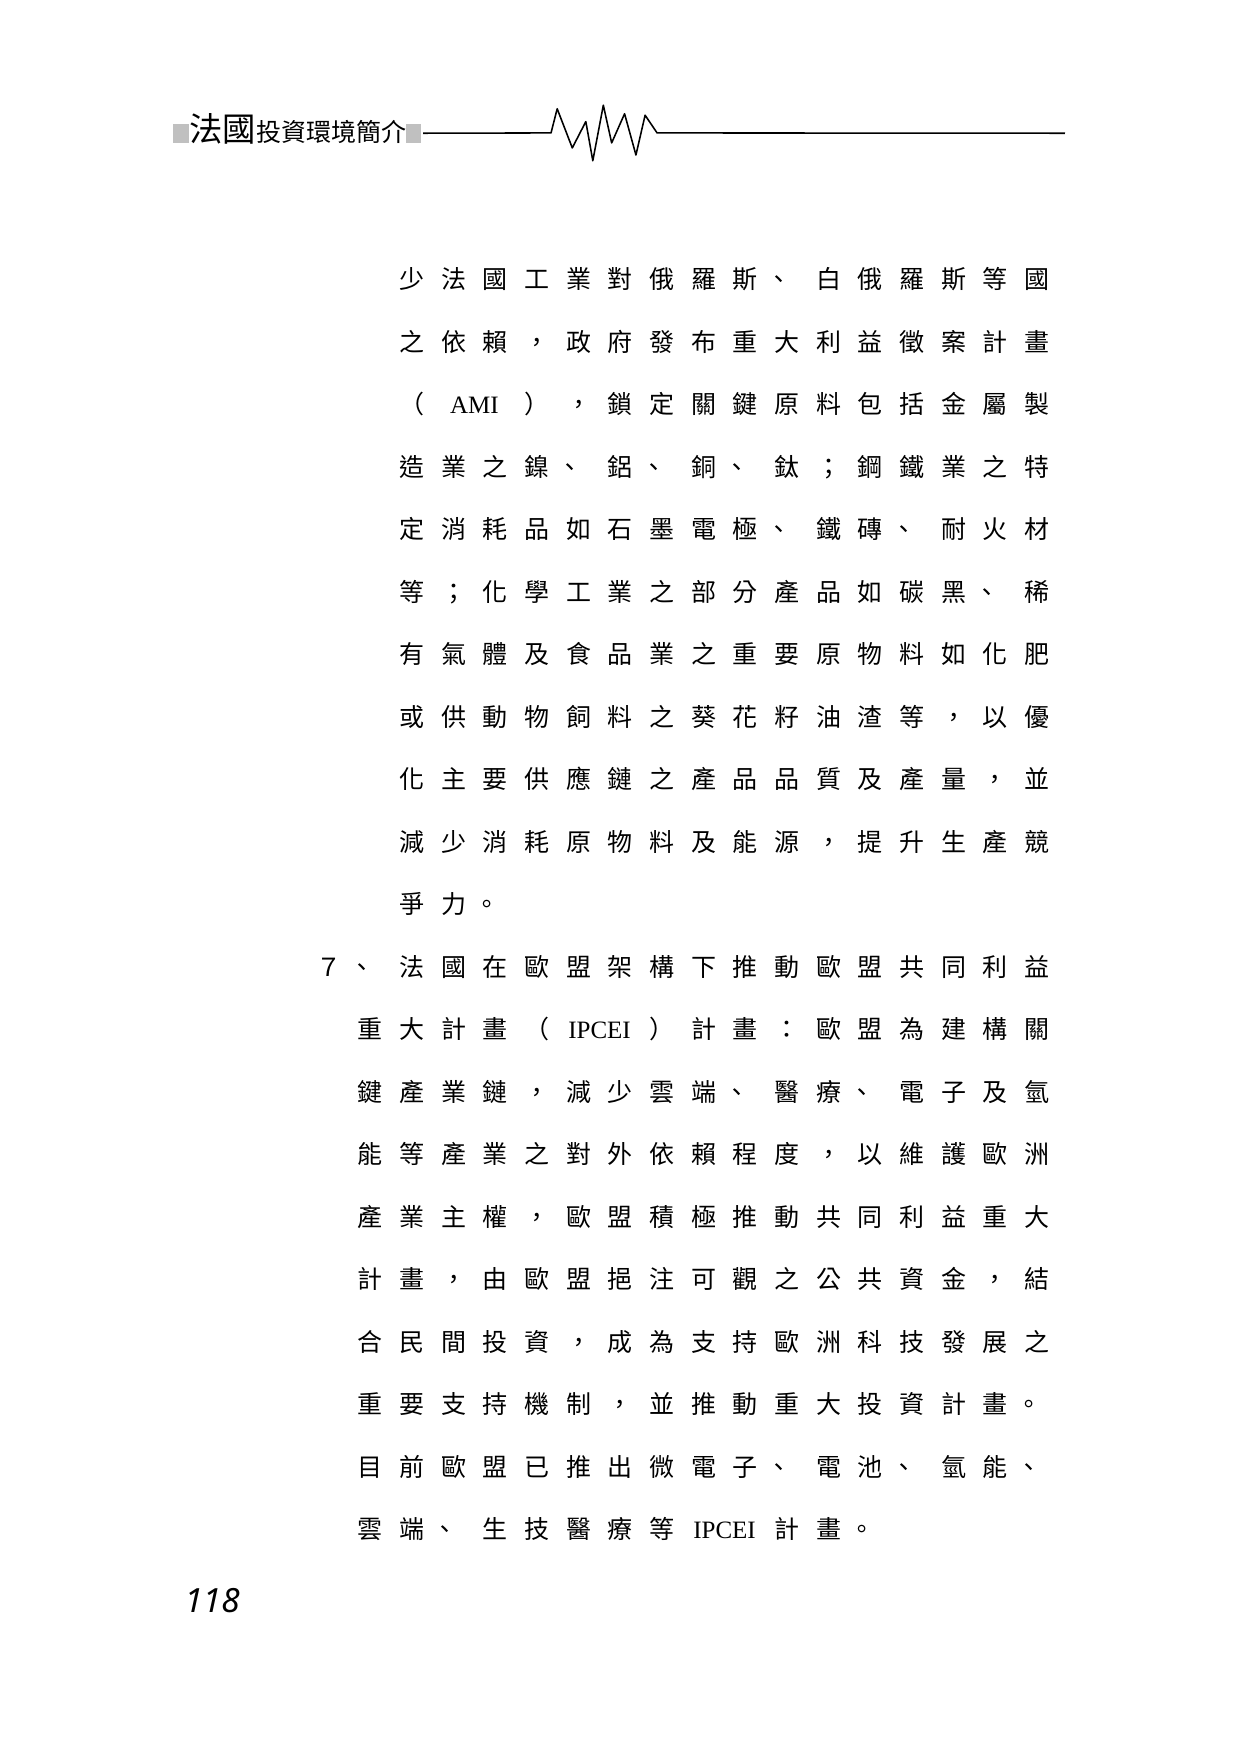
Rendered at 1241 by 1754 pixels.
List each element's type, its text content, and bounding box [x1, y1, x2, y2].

text ７、法國在歐盟架構下推動歐盟共同利益重大計畫（IPCEI）計畫：歐盟為建構關鍵產業鏈，減少雲端、醫療、電子及氫能等產業之對外依賴程度，以維護歐洲產業主權，歐盟積極推動共同利益重大計畫，由歐盟挹注可觀之公共資金，結合民間投資，成為支持歐洲科技發展之重要支持機制，並推動重大投資計畫。目前歐盟已推出微電子、電池、氫能、雲端、生技醫療等IPCEI計畫。 [281, 924, 1058, 1549]
text 少法國工業對俄羅斯、白俄羅斯等國之依賴，政府發布重大利益徵案計畫（AMI），鎖定關鍵原料包括金屬製造業之鎳、鋁、銅、鈦；鋼鐵業之特定消耗品如石墨電極、鐵磚、耐火材等；化學工業之部分產品如碳黑、稀有氣體及食品業之重要原物料如化肥或供動物飼料之葵花籽油渣等，以優化主要供應鏈之產品品質及產量，並減少消耗原物料及能源，提升生產競爭力。 [306, 236, 1058, 924]
